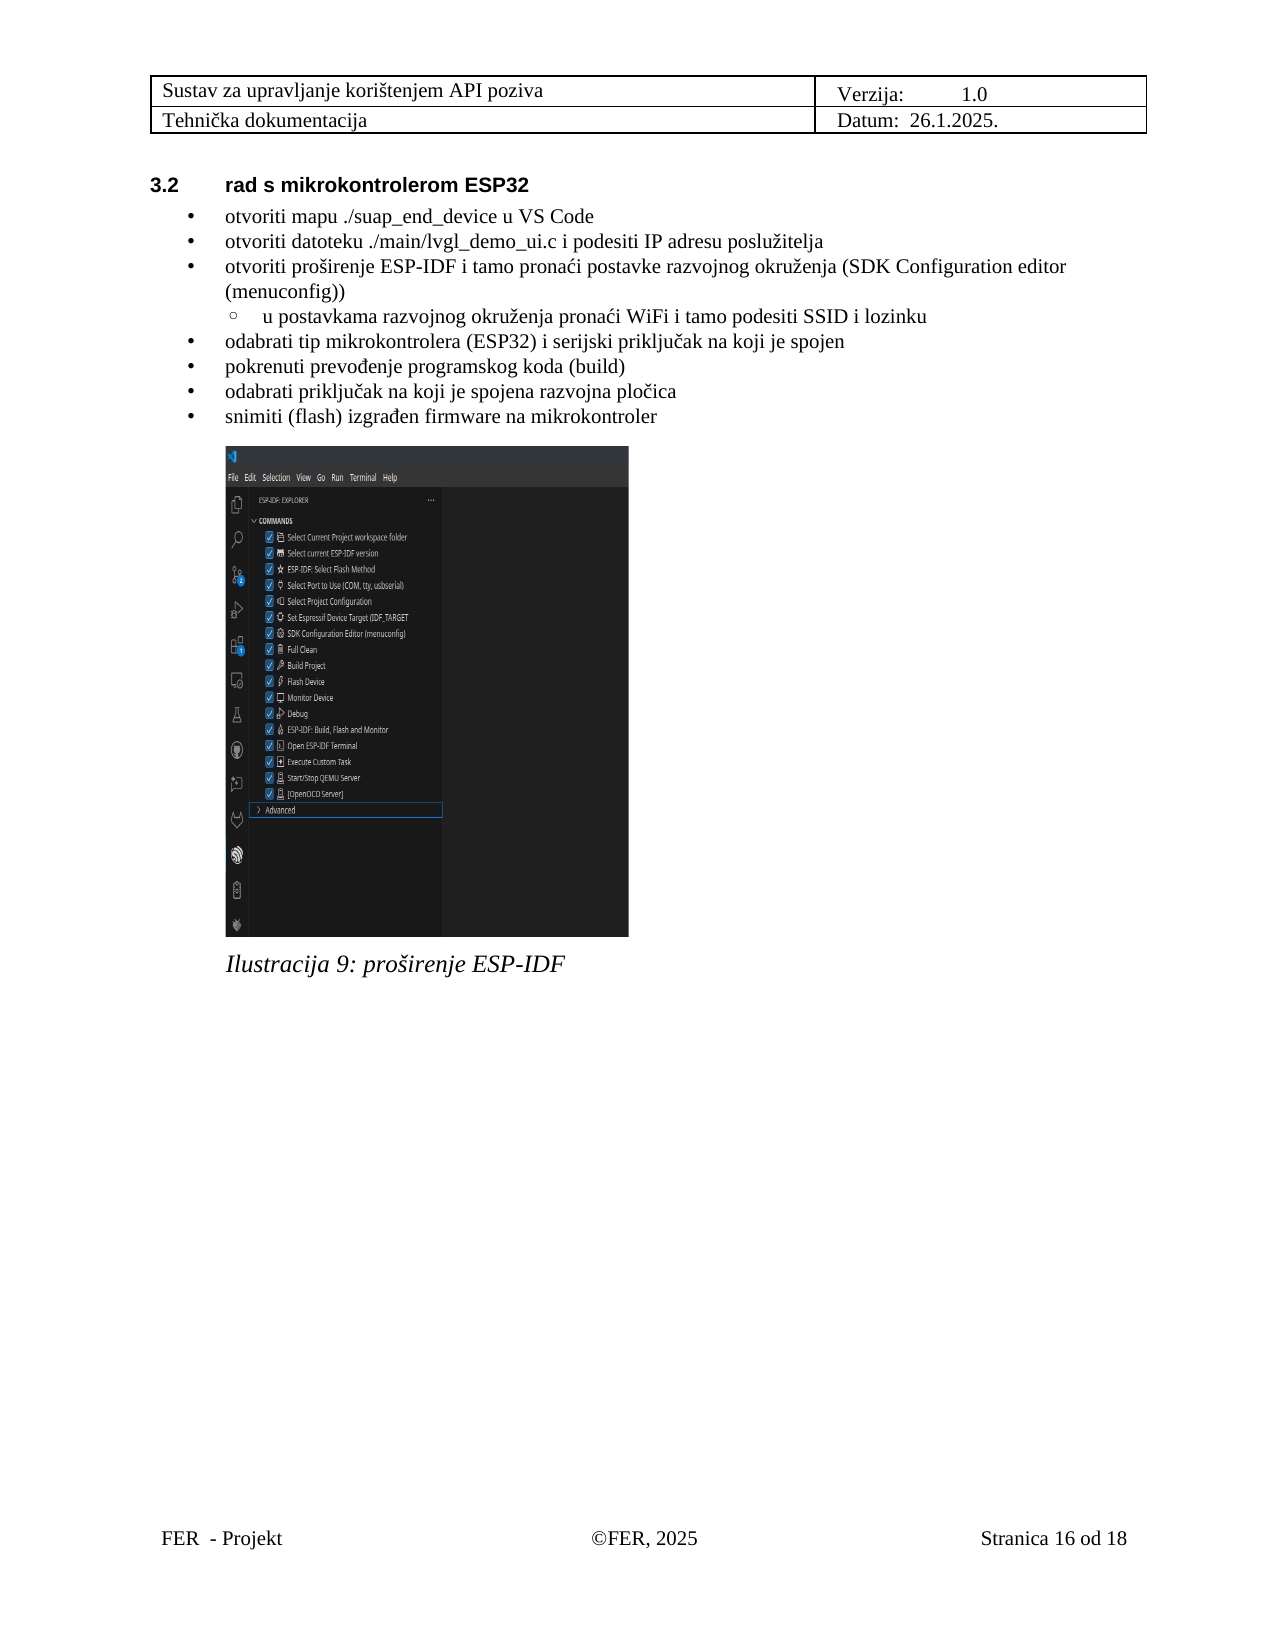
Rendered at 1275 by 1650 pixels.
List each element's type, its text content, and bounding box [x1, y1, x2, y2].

list odabrati priključak na koji je spojena razvojna pločica [187, 378, 1125, 403]
list otvoriti datoteku ./main/lvgl_demo_ui.c i podesiti IP adresu poslužitelja [187, 228, 1125, 253]
list otvoriti proširenje ESP-IDF i tamo pronaći postavke razvojnog okruženja (SDK Configuration editor (menuconfig)) [187, 253, 1125, 303]
list odabrati tip mikrokontrolera (ESP32) i serijski priključak na koji je spojen [187, 328, 1125, 353]
list pokrenuti prevođenje programskog koda (build) [187, 353, 1125, 378]
list otvoriti mapu ./suap_end_device u VS Code [187, 203, 1125, 228]
text Ilustracija 9: proširenje ESP-IDF [226, 447, 628, 978]
subtitle rad s mikrokontrolerom ESP32 [150, 171, 1125, 196]
list u postavkama razvojnog okruženja pronaći WiFi i tamo podesiti SSID i lozinku [225, 303, 1125, 328]
list snimiti (flash) izgrađen firmware na mikrokontroler [187, 403, 1125, 428]
